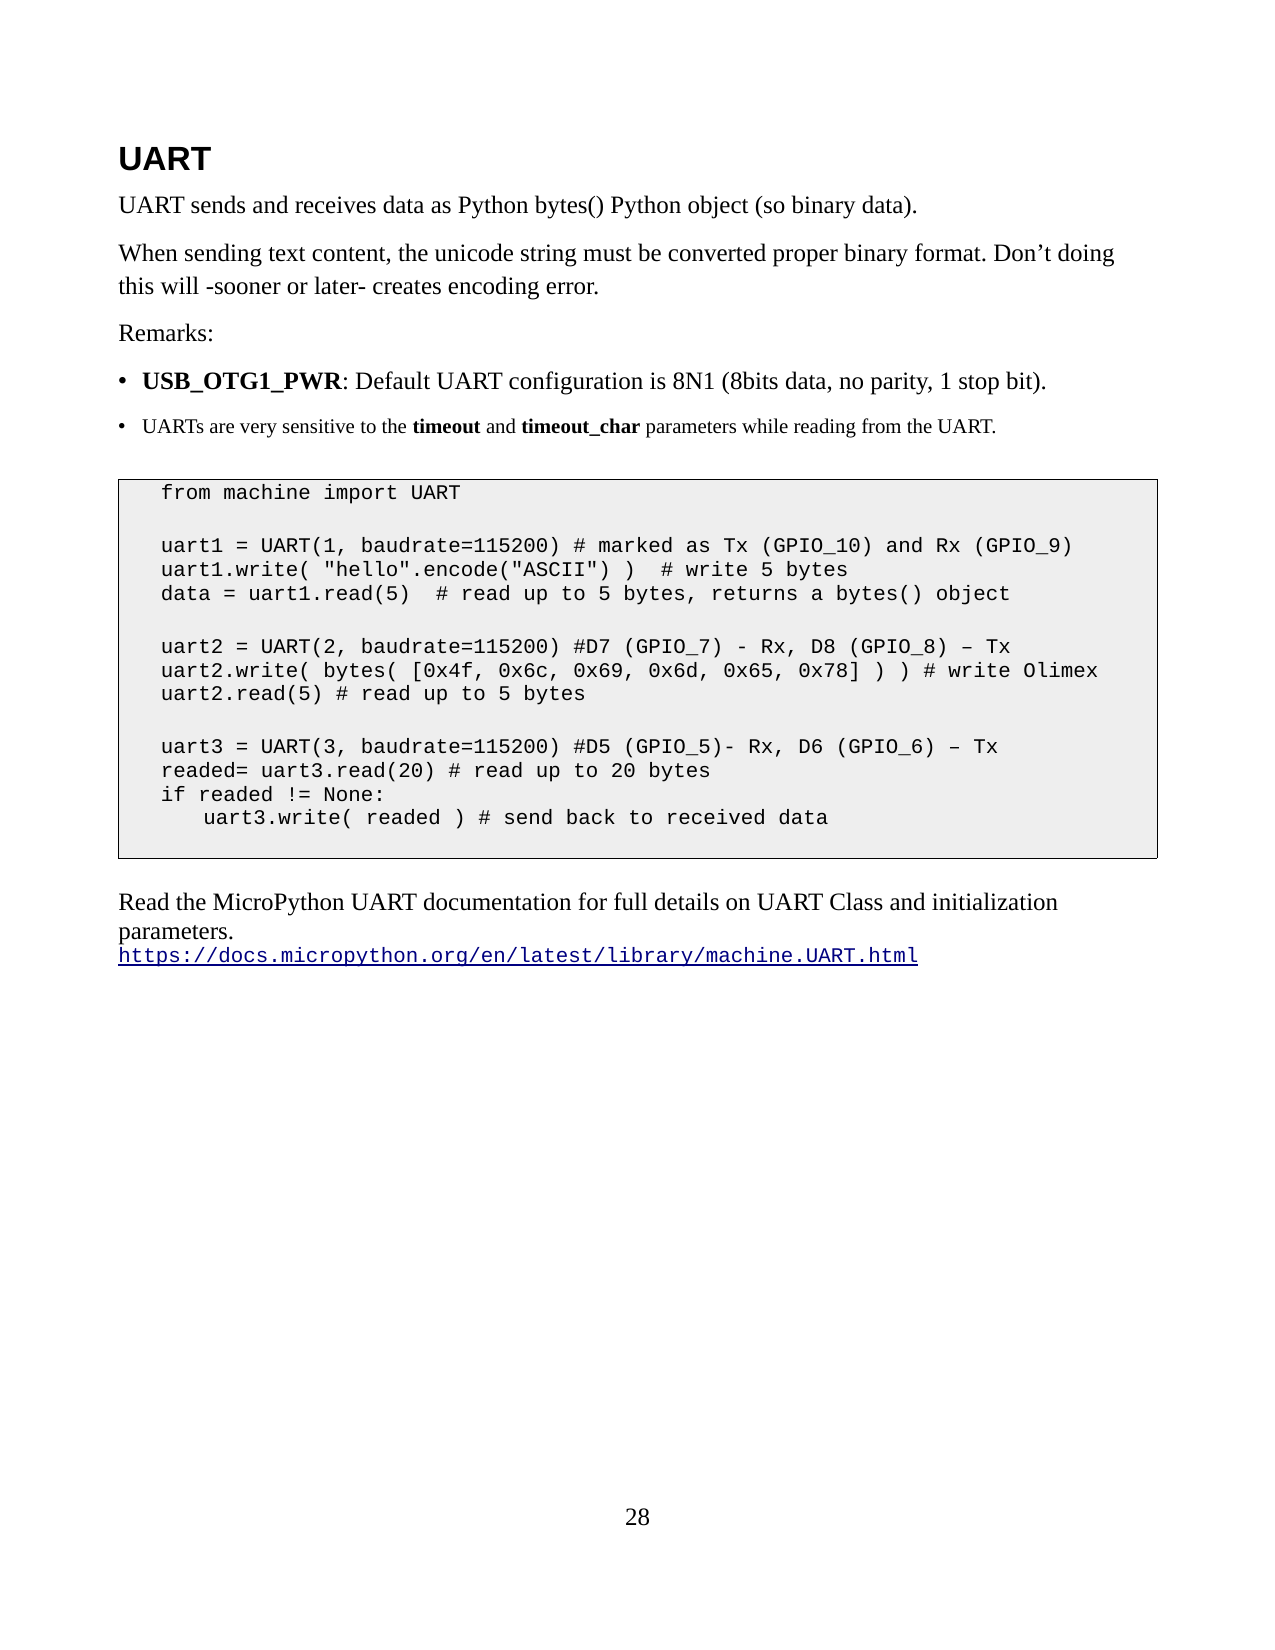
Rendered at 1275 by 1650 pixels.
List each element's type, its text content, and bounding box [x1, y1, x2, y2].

text https://docs.micropython.org/en/latest/library/machine.UART.html [118, 944, 1157, 968]
subtitle UART [118, 139, 1157, 178]
list UARTs are very sensitive to the timeout and timeout_char parameters while reading from the UART. [118, 413, 1157, 438]
text Read the MicroPython UART documentation for full details on UART Class and initialization parameters. [118, 887, 1157, 944]
text Remarks: [118, 318, 1157, 347]
list USB_OTG1_PWR: Default UART configuration is 8N1 (8bits data, no parity, 1 stop bit). [118, 366, 1157, 395]
text When sending text content, the unicode string must be converted proper binary format. Don’t doing this will -sooner or later- creates encoding error. [118, 238, 1157, 299]
text uart1 = UART(1, baudrate=115200) # marked as Tx (GPIO_10) and Rx (GPIO_9) uart1.write( "hello".encode("ASCII") ) # write 5 bytes data = uart1.read(5) # read up to 5 bytes, returns a bytes() object [119, 532, 1157, 606]
text uart3 = UART(3, baudrate=115200) #D5 (GPIO_5)- Rx, D6 (GPIO_6) – Tx readed= uart3.read(20) # read up to 20 bytes if readed != None: uart3.write( readed ) # send back to received data [119, 733, 1157, 858]
text uart2 = UART(2, baudrate=115200) #D7 (GPIO_7) - Rx, D8 (GPIO_8) – Tx uart2.write( bytes( [0x4f, 0x6c, 0x69, 0x6d, 0x65, 0x78] ) ) # write Olimex uart2.read(5) # read up to 5 bytes [119, 633, 1157, 707]
text from machine import UART [119, 480, 1157, 506]
text UART sends and receives data as Python bytes() Python object (so binary data). [118, 190, 1157, 219]
